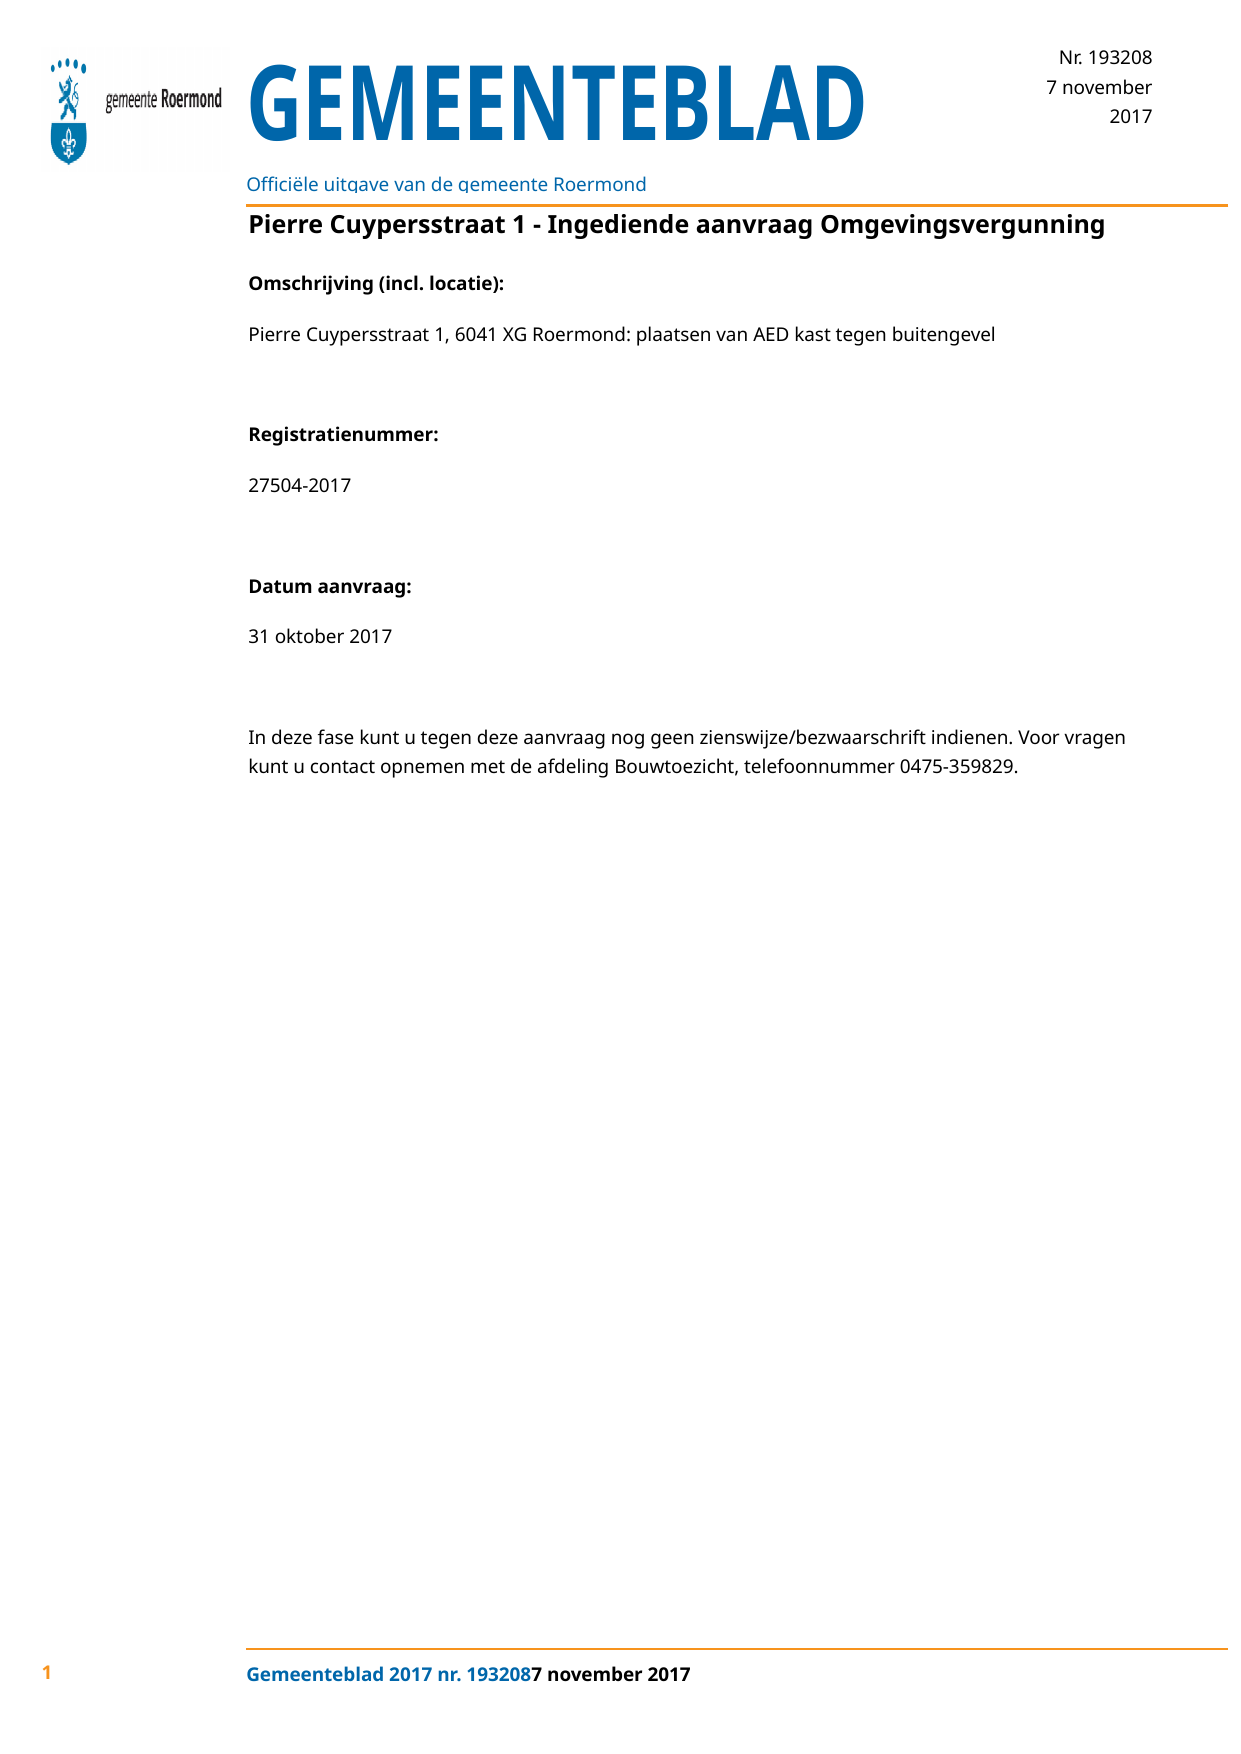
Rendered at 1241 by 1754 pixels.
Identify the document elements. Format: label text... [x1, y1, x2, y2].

text Registratienummer: [248, 422, 1152, 447]
text In deze fase kunt u tegen deze aanvraag nog geen zienswijze/bezwaarschrift indienen. Voor vragen kunt u contact opnemen met de afdeling Bouwtoezicht, telefoonnummer 0475-359829. [248, 724, 1152, 779]
text Omschrijving (incl. locatie): [248, 270, 1152, 296]
picture [41, 47, 231, 172]
text 27504-2017 [248, 472, 1152, 498]
text Pierre Cuypersstraat 1 - Ingediende aanvraag Omgevingsvergunning [248, 207, 1152, 241]
text 31 oktober 2017 [248, 623, 1152, 649]
text Datum aanvraag: [248, 573, 1152, 598]
text Pierre Cuypersstraat 1, 6041 XG Roermond: plaatsen van AED kast tegen buitengevel [248, 321, 1152, 346]
